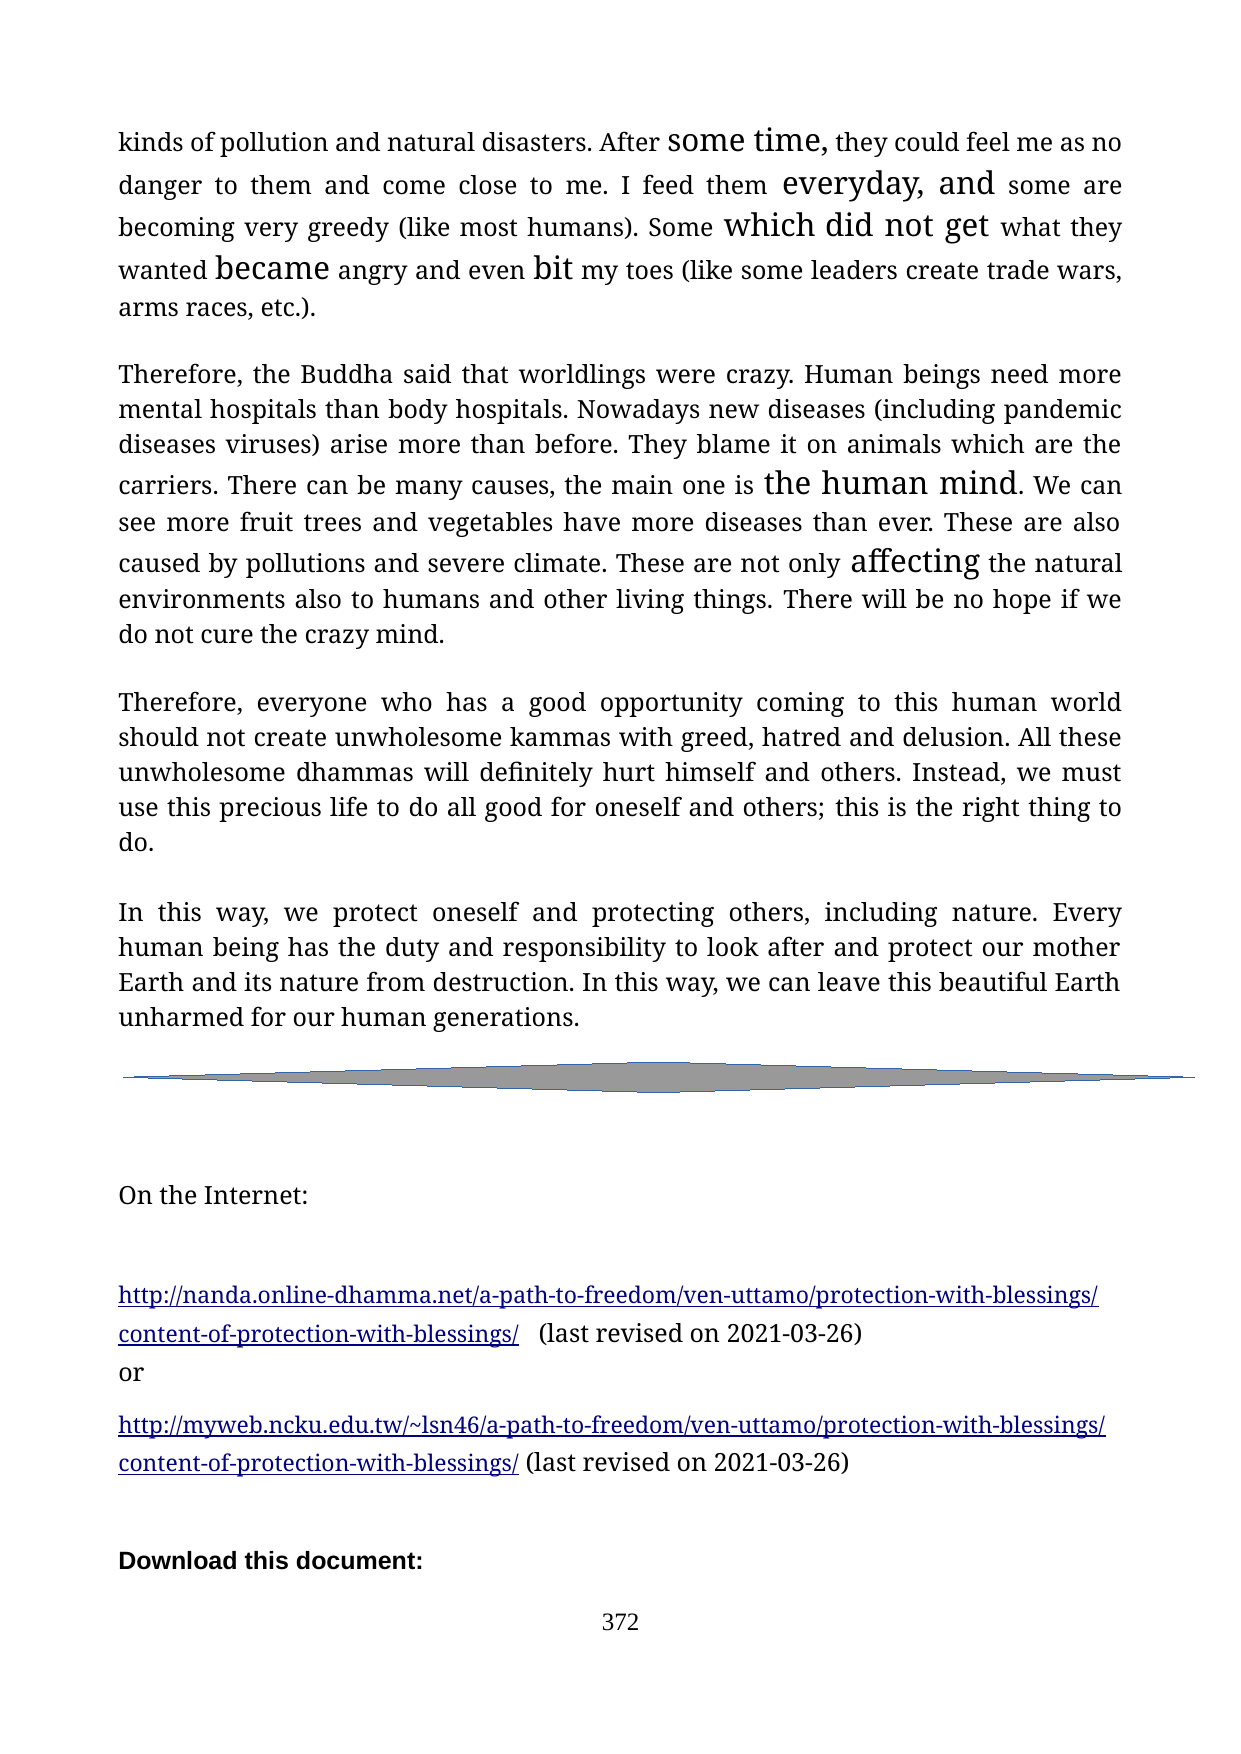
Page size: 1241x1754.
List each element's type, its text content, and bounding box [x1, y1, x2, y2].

text Therefore, everyone who has a good opportunity coming to this human world should not create unwholesome kammas with greed, hatred and delusion. All these unwholesome dhammas will definitely hurt himself and others. Instead, we must use this precious life to do all good for oneself and others; this is the right thing to do. In this way, we protect oneself and protecting others, including nature. Every human being has the duty and responsibility to look after and protect our mother Earth and its nature from destruction. In this way, we can leave this beautiful Earth unharmed for our human generations. [118, 684, 1122, 1034]
text http://nanda.online-dhamma.net/a-path-to-freedom/ven-uttamo/protection-with-blessings/content-of-protection-with-blessings/ (last revised on 2021-03-26) or [118, 1279, 1122, 1389]
text kinds of pollution and natural disasters. After some time, they could feel me as no danger to them and come close to me. I feed them everyday, and some are becoming very greedy (like most humans). Some which did not get what they wanted became angry and even bit my toes (like some leaders create trade wars, arms races, etc.). [118, 118, 1122, 323]
text http://myweb.ncku.edu.tw/~lsn46/a-path-to-freedom/ven-uttamo/protection-with-blessings/content-of-protection-with-blessings/ (last revised on 2021-03-26) [118, 1408, 1122, 1479]
text Therefore, the Buddha said that worldlings were crazy. Human beings need more mental hospitals than body hospitals. Nowadays new diseases (including pandemic diseases viruses) arise more than before. They blame it on animals which are the carriers. There can be many causes, the main one is the human mind. We can see more fruit trees and vegetables have more diseases than ever. These are also caused by pollutions and severe climate. These are not only affecting the natural environments also to humans and other living things. There will be no hope if we do not cure the crazy mind. [118, 356, 1122, 651]
text On the Internet: [118, 1178, 1122, 1212]
text Download this document: [118, 1546, 1122, 1575]
